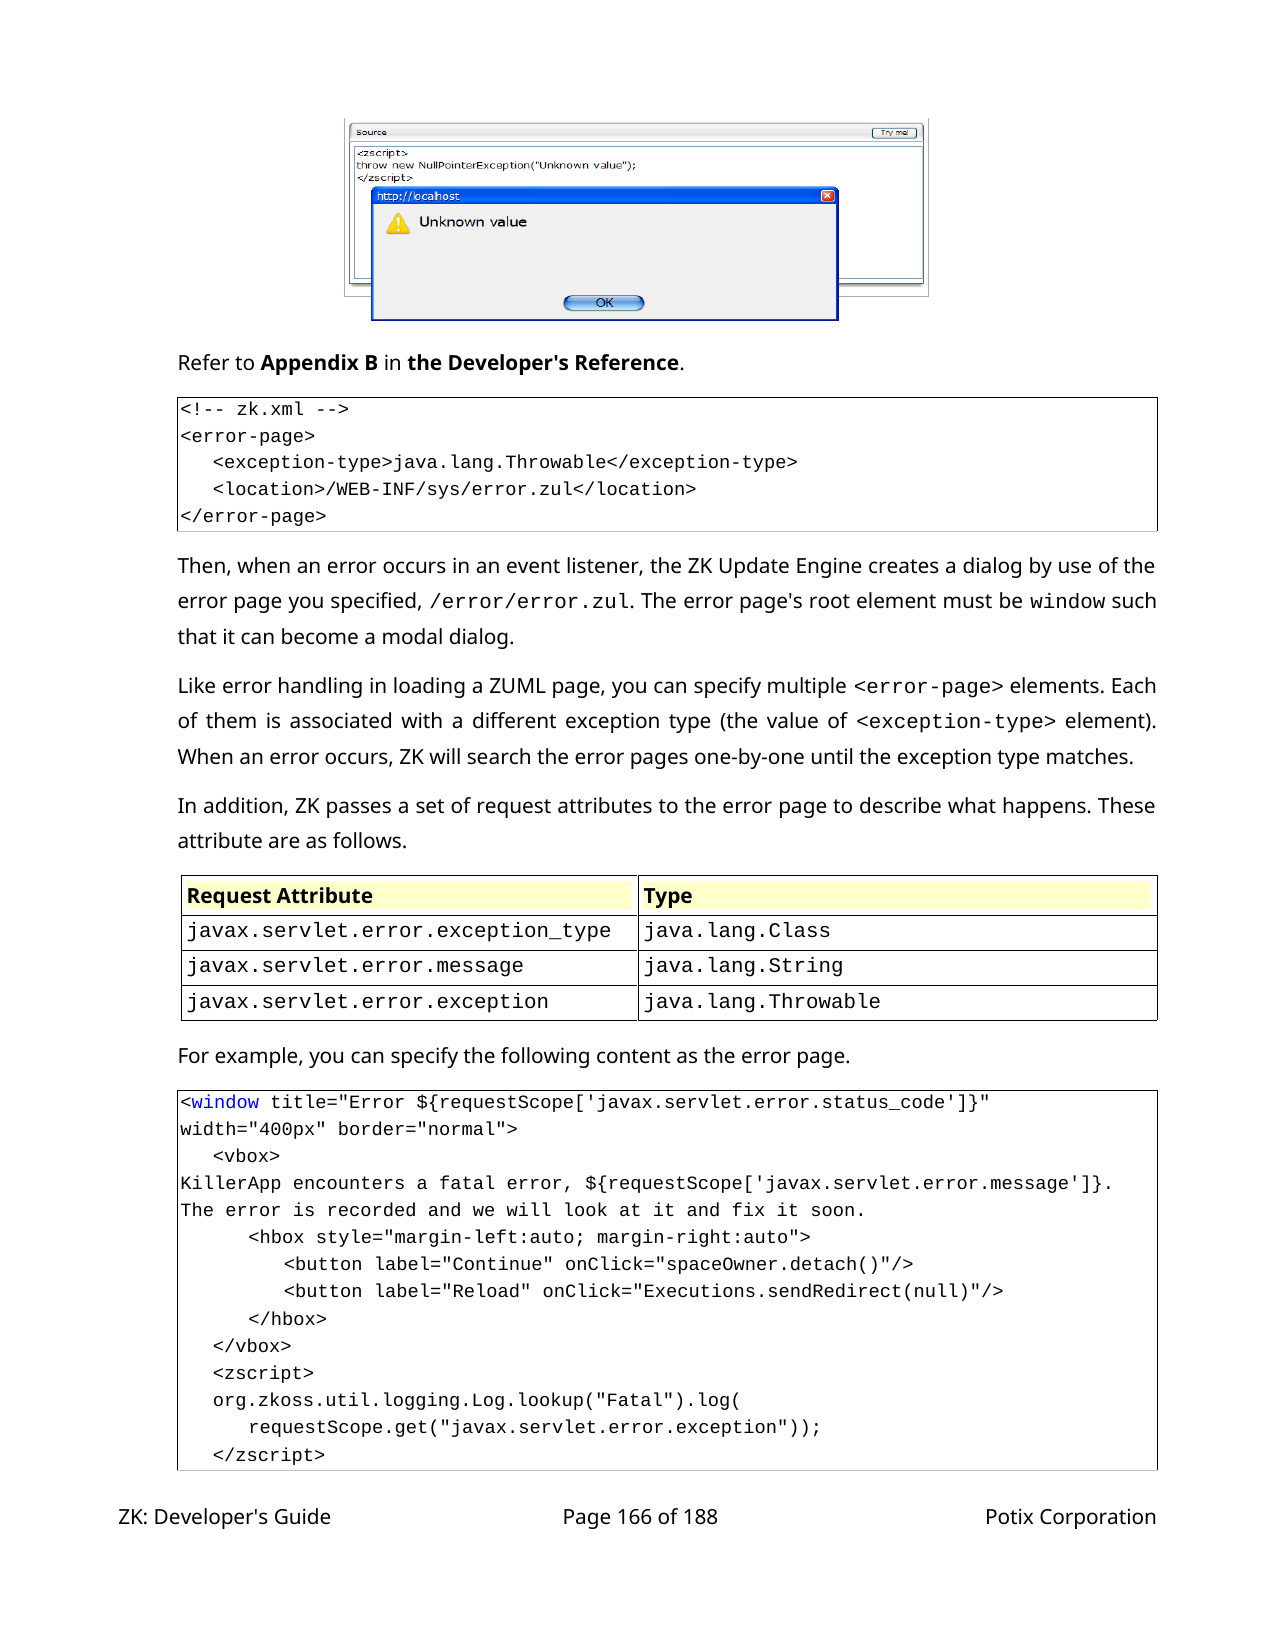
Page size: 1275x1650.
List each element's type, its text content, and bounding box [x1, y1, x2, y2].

text <!-- zk.xml --> [178, 398, 1157, 421]
text </zscript> [178, 1442, 1157, 1470]
text requestScope.get("javax.servlet.error.exception")); [178, 1415, 1157, 1439]
text Then, when an error occurs in an event listener, the ZK Update Engine creates a dialog by use of the error page you specified, /error/error.zul. The error page's root element must be window such that it can become a modal dialog. [177, 551, 1157, 650]
text </vbox> [178, 1334, 1157, 1358]
table_cell javax.servlet.error.exception [182, 986, 637, 1020]
text Like error handling in loading a ZUML page, you can specify multiple <error-page> elements. Each of them is associated with a different exception type (the value of <exception-type> element). When an error occurs, ZK will search the error pages one-by-one until the exception type matches. [177, 671, 1157, 770]
picture [342, 118, 933, 323]
table_cell javax.servlet.error.message [182, 951, 637, 985]
text <vbox> [178, 1144, 1157, 1168]
text width="400px" border="normal"> [178, 1117, 1157, 1141]
text KillerApp encounters a fatal error, ${requestScope['javax.servlet.error.message']}. The error is recorded and we will look at it and fix it soon. [178, 1171, 1157, 1222]
text <hbox style="margin-left:auto; margin-right:auto"> [178, 1225, 1157, 1249]
table_cell javax.servlet.error.exception_type [182, 916, 637, 950]
text org.zkoss.util.logging.Log.lookup("Fatal").log( [178, 1388, 1157, 1412]
table_cell java.lang.Throwable [639, 986, 1157, 1020]
text <zscript> [178, 1361, 1157, 1385]
text </hbox> [178, 1306, 1157, 1331]
text For example, you can specify the following content as the error page. [177, 1041, 1157, 1069]
table_header Type [639, 876, 1157, 915]
text In addition, ZK passes a set of request attributes to the error page to describe what happens. These attribute are as follows. [177, 791, 1157, 854]
text <window title="Error ${requestScope['javax.servlet.error.status_code']}" [178, 1091, 1157, 1114]
text <error-page> <exception-type>java.lang.Throwable</exception-type> <location>/WEB-INF/sys/error.zul</location> </error-page> [178, 424, 1157, 531]
text Refer to Appendix B in the Developer's Reference. [177, 348, 1157, 376]
table_cell java.lang.Class [639, 916, 1157, 950]
text <button label="Continue" onClick="spaceOwner.detach()"/> [178, 1252, 1157, 1276]
table_header Request Attribute [182, 876, 637, 915]
text <button label="Reload" onClick="Executions.sendRedirect(null)"/> [178, 1279, 1157, 1303]
table_cell java.lang.String [639, 951, 1157, 985]
